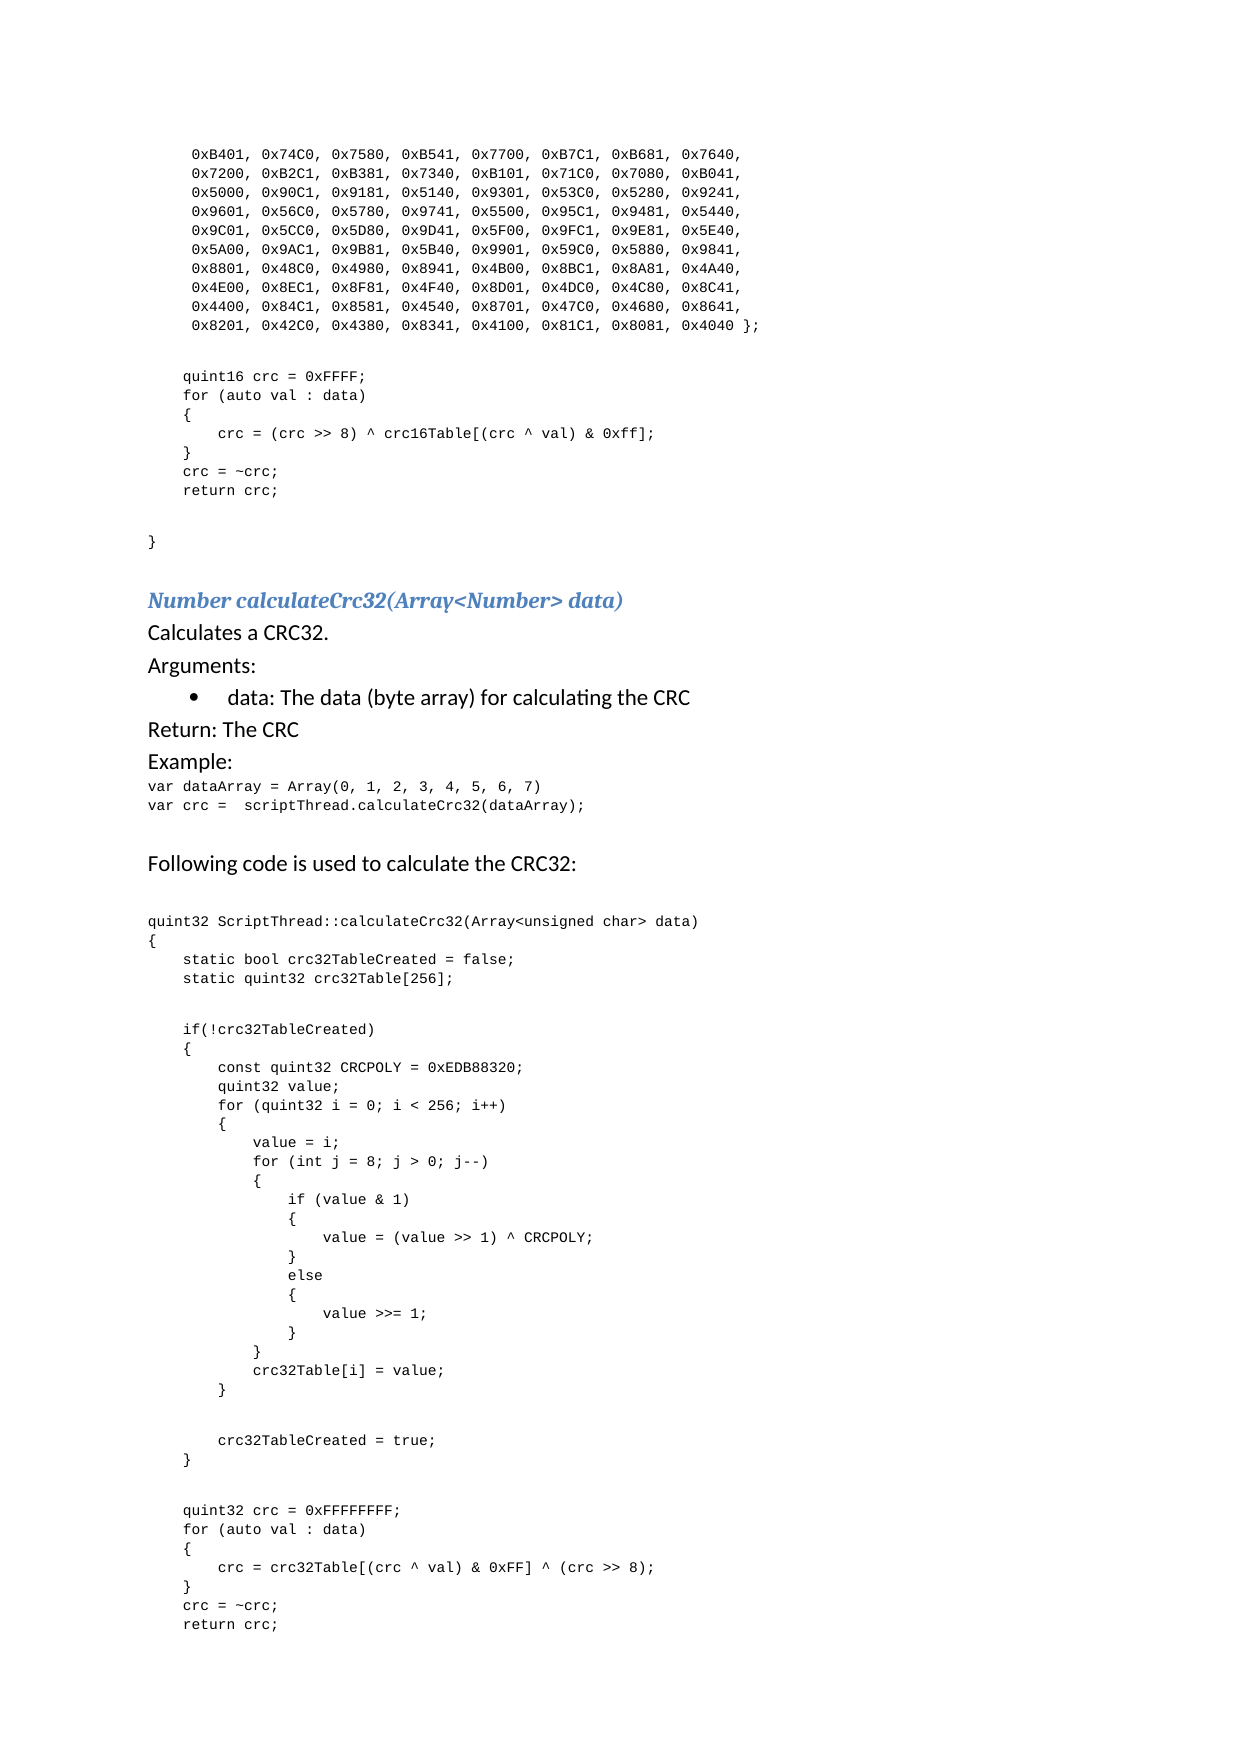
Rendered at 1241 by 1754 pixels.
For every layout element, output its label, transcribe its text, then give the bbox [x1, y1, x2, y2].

text static bool crc32TableCreated = false; [148, 952, 1093, 968]
text for (quint32 i = 0; i < 256; i++) [148, 1098, 1093, 1114]
text Arguments: [148, 651, 1093, 679]
list data: The data (byte array) for calculating the CRC [190, 683, 1093, 711]
text for (auto val : data) [148, 1522, 1093, 1539]
text } [148, 445, 1093, 462]
text if(!crc32TableCreated) [148, 1022, 1093, 1038]
text for (auto val : data) [148, 388, 1093, 405]
text } [148, 1344, 1093, 1361]
text quint16 crc = 0xFFFF; [148, 369, 1093, 386]
text Calculates a CRC32. [148, 618, 1093, 647]
text } [148, 534, 1093, 551]
text crc = (crc >> 8) ^ crc16Table[(crc ^ val) & 0xff]; [148, 426, 1093, 443]
text crc = ~crc; [148, 1598, 1093, 1615]
text var dataArray = Array(0, 1, 2, 3, 4, 5, 6, 7) [148, 779, 1093, 796]
text static quint32 crc32Table[256]; [148, 971, 1093, 987]
text 0x4400, 0x84C1, 0x8581, 0x4540, 0x8701, 0x47C0, 0x4680, 0x8641, [148, 299, 1093, 316]
text quint32 value; [148, 1079, 1093, 1095]
text 0x5A00, 0x9AC1, 0x9B81, 0x5B40, 0x9901, 0x59C0, 0x5880, 0x9841, [148, 242, 1093, 259]
text var crc = scriptThread.calculateCrc32(dataArray); [148, 798, 1093, 815]
text value = (value >> 1) ^ CRCPOLY; [148, 1231, 1093, 1247]
text Example: [148, 747, 1093, 775]
text crc = ~crc; [148, 464, 1093, 481]
text { [148, 1174, 1093, 1190]
text } [148, 1249, 1093, 1266]
text const quint32 CRCPOLY = 0xEDB88320; [148, 1060, 1093, 1076]
text 0x8201, 0x42C0, 0x4380, 0x8341, 0x4100, 0x81C1, 0x8081, 0x4040 }; [148, 318, 1093, 335]
text } [148, 1579, 1093, 1596]
text { [148, 1287, 1093, 1304]
text 0x4E00, 0x8EC1, 0x8F81, 0x4F40, 0x8D01, 0x4DC0, 0x4C80, 0x8C41, [148, 280, 1093, 297]
text } [148, 1325, 1093, 1342]
text 0x5000, 0x90C1, 0x9181, 0x5140, 0x9301, 0x53C0, 0x5280, 0x9241, [148, 186, 1093, 202]
text quint32 ScriptThread::calculateCrc32(Array<unsigned char> data) [148, 914, 1093, 931]
text return crc; [148, 483, 1093, 500]
text crc32TableCreated = true; [148, 1433, 1093, 1450]
text { [148, 1117, 1093, 1133]
text 0x9601, 0x56C0, 0x5780, 0x9741, 0x5500, 0x95C1, 0x9481, 0x5440, [148, 204, 1093, 221]
text { [148, 1212, 1093, 1228]
text value >>= 1; [148, 1306, 1093, 1323]
text } [148, 1452, 1093, 1469]
text 0xB401, 0x74C0, 0x7580, 0xB541, 0x7700, 0xB7C1, 0xB681, 0x7640, [148, 148, 1093, 164]
text 0x8801, 0x48C0, 0x4980, 0x8941, 0x4B00, 0x8BC1, 0x8A81, 0x4A40, [148, 261, 1093, 278]
text { [148, 933, 1093, 949]
text if (value & 1) [148, 1193, 1093, 1209]
text { [148, 407, 1093, 424]
subtitle Number calculateCrc32(Array<Number> data) [148, 588, 1093, 615]
text else [148, 1268, 1093, 1285]
text value = i; [148, 1136, 1093, 1152]
text { [148, 1541, 1093, 1558]
text 0x7200, 0xB2C1, 0xB381, 0x7340, 0xB101, 0x71C0, 0x7080, 0xB041, [148, 167, 1093, 183]
text for (int j = 8; j > 0; j--) [148, 1155, 1093, 1171]
text { [148, 1041, 1093, 1057]
text crc32Table[i] = value; [148, 1363, 1093, 1380]
text return crc; [148, 1617, 1093, 1634]
text 0x9C01, 0x5CC0, 0x5D80, 0x9D41, 0x5F00, 0x9FC1, 0x9E81, 0x5E40, [148, 223, 1093, 240]
text Following code is used to calculate the CRC32: [148, 849, 1093, 878]
text quint32 crc = 0xFFFFFFFF; [148, 1503, 1093, 1520]
text Return: The CRC [148, 715, 1093, 743]
text crc = crc32Table[(crc ^ val) & 0xFF] ^ (crc >> 8); [148, 1560, 1093, 1577]
text } [148, 1382, 1093, 1399]
